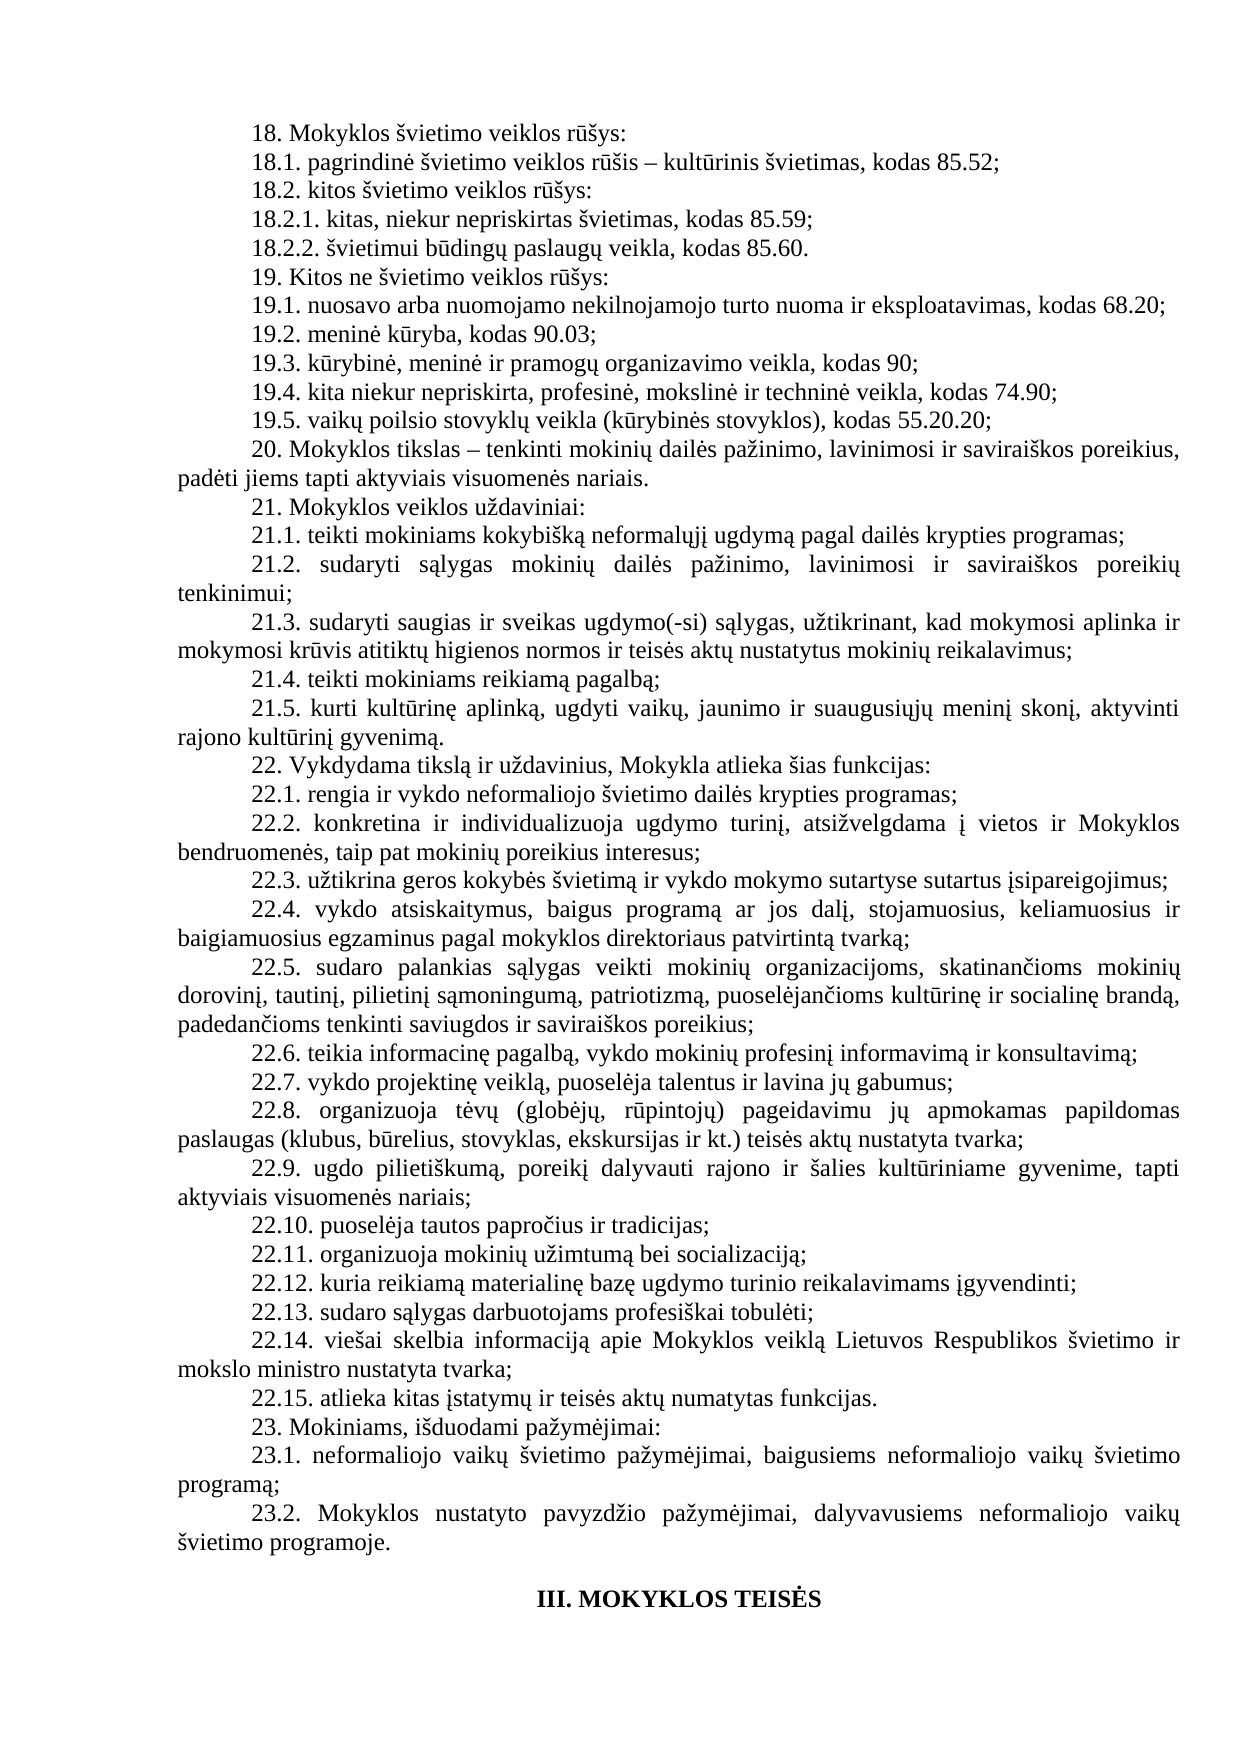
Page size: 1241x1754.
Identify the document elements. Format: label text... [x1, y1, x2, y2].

text 19. Kitos ne švietimo veiklos rūšys: [177, 262, 1181, 291]
text 22. Vykdydama tikslą ir uždavinius, Mokykla atlieka šias funkcijas: [177, 751, 1181, 779]
text 21. Mokyklos veiklos uždaviniai: [177, 492, 1181, 521]
text 22.11. organizuoja mokinių užimtumą bei socializaciją; [177, 1239, 1181, 1268]
text 22.10. puoselėja tautos papročius ir tradicijas; [177, 1211, 1181, 1239]
text 22.13. sudaro sąlygas darbuotojams profesiškai tobulėti; [177, 1297, 1181, 1326]
text 22.9. ugdo pilietiškumą, poreikį dalyvauti rajono ir šalies kultūriniame gyvenime, tapti aktyviais visuomenės nariais; [177, 1153, 1181, 1211]
text 22.15. atlieka kitas įstatymų ir teisės aktų numatytas funkcijas. [177, 1383, 1181, 1412]
text 22.3. užtikrina geros kokybės švietimą ir vykdo mokymo sutartyse sutartus įsipareigojimus; [177, 866, 1181, 894]
text 20. Mokyklos tikslas – tenkinti mokinių dailės pažinimo, lavinimosi ir saviraiškos poreikius, padėti jiems tapti aktyviais visuomenės nariais. [177, 434, 1181, 492]
text 18.2. kitos švietimo veiklos rūšys: [177, 176, 1181, 204]
text 19.2. meninė kūryba, kodas 90.03; [177, 319, 1181, 348]
text 19.4. kita niekur nepriskirta, profesinė, mokslinė ir techninė veikla, kodas 74.90; [177, 377, 1181, 406]
text 18. Mokyklos švietimo veiklos rūšys: [177, 118, 1181, 147]
text 22.1. rengia ir vykdo neformaliojo švietimo dailės krypties programas; [177, 779, 1181, 808]
text 21.5. kurti kultūrinę aplinką, ugdyti vaikų, jaunimo ir suaugusiųjų meninį skonį, aktyvinti rajono kultūrinį gyvenimą. [177, 693, 1181, 751]
text 23.1. neformaliojo vaikų švietimo pažymėjimai, baigusiems neformaliojo vaikų švietimo programą; [177, 1441, 1181, 1498]
text 21.3. sudaryti saugias ir sveikas ugdymo(-si) sąlygas, užtikrinant, kad mokymosi aplinka ir mokymosi krūvis atitiktų higienos normos ir teisės aktų nustatytus mokinių reikalavimus; [177, 607, 1181, 664]
text 22.12. kuria reikiamą materialinę bazę ugdymo turinio reikalavimams įgyvendinti; [177, 1268, 1181, 1297]
text 22.5. sudaro palankias sąlygas veikti mokinių organizacijoms, skatinančioms mokinių dorovinį, tautinį, pilietinį sąmoningumą, patriotizmą, puoselėjančioms kultūrinę ir socialinę brandą, padedančioms tenkinti saviugdos ir saviraiškos poreikius; [177, 952, 1181, 1038]
text 21.2. sudaryti sąlygas mokinių dailės pažinimo, lavinimosi ir saviraiškos poreikių tenkinimui; [177, 549, 1181, 607]
text 22.7. vykdo projektinę veiklą, puoselėja talentus ir lavina jų gabumus; [177, 1067, 1181, 1096]
text 22.6. teikia informacinę pagalbą, vykdo mokinių profesinį informavimą ir konsultavimą; [177, 1038, 1181, 1067]
text 23. Mokiniams, išduodami pažymėjimai: [177, 1412, 1181, 1441]
text 21.4. teikti mokiniams reikiamą pagalbą; [177, 664, 1181, 693]
text 22.4. vykdo atsiskaitymus, baigus programą ar jos dalį, stojamuosius, keliamuosius ir baigiamuosius egzaminus pagal mokyklos direktoriaus patvirtintą tvarką; [177, 894, 1181, 952]
text 22.8. organizuoja tėvų (globėjų, rūpintojų) pageidavimu jų apmokamas papildomas paslaugas (klubus, būrelius, stovyklas, ekskursijas ir kt.) teisės aktų nustatyta tvarka; [177, 1096, 1181, 1153]
text 22.2. konkretina ir individualizuoja ugdymo turinį, atsižvelgdama į vietos ir Mokyklos bendruomenės, taip pat mokinių poreikius interesus; [177, 808, 1181, 866]
text 19.1. nuosavo arba nuomojamo nekilnojamojo turto nuoma ir eksploatavimas, kodas 68.20; [177, 291, 1181, 319]
text 19.5. vaikų poilsio stovyklų veikla (kūrybinės stovyklos), kodas 55.20.20; [177, 406, 1181, 434]
text 21.1. teikti mokiniams kokybišką neformalųjį ugdymą pagal dailės krypties programas; [177, 521, 1181, 549]
text 18.2.1. kitas, niekur nepriskirtas švietimas, kodas 85.59; [177, 204, 1181, 233]
text 18.1. pagrindinė švietimo veiklos rūšis – kultūrinis švietimas, kodas 85.52; [177, 147, 1181, 176]
text 19.3. kūrybinė, meninė ir pramogų organizavimo veikla, kodas 90; [177, 348, 1181, 377]
text 22.14. viešai skelbia informaciją apie Mokyklos veiklą Lietuvos Respublikos švietimo ir mokslo ministro nustatyta tvarka; [177, 1326, 1181, 1383]
text 23.2. Mokyklos nustatyto pavyzdžio pažymėjimai, dalyvavusiems neformaliojo vaikų švietimo programoje. [177, 1498, 1181, 1556]
text III. MOKYKLOS TEISĖS [177, 1584, 1181, 1613]
text 18.2.2. švietimui būdingų paslaugų veikla, kodas 85.60. [177, 233, 1181, 262]
